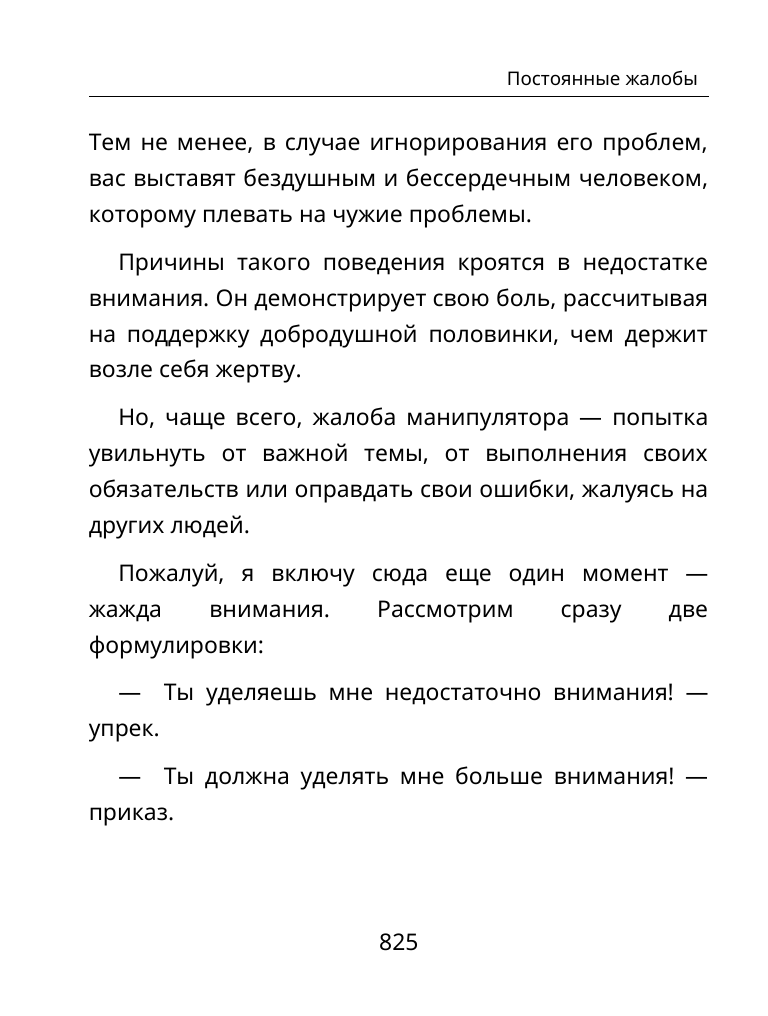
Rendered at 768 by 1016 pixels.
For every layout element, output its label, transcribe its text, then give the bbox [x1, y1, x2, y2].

list Ты должна уделять мне больше внимания! — приказ. [88, 760, 709, 827]
text Тем не менее, в случае игнорирования его проблем, вас выставят бездушным и бессердечным человеком, которому плевать на чужие проблемы. [88, 126, 709, 229]
text Причины такого поведения кроятся в недостатке внимания. Он демонстрирует свою боль, рассчитывая на поддержку добродушной половинки, чем держит возле себя жертву. [88, 246, 709, 385]
text Пожалуй, я включу сюда еще один момент — жажда внимания. Рассмотрим сразу две формулировки: [88, 557, 709, 660]
list Ты уделяешь мне недостаточно внимания! — упрек. [88, 676, 709, 743]
text Но, чаще всего, жалоба манипулятора — попытка увильнуть от важной темы, от выполнения своих обязательств или оправдать свои ошибки, жалуясь на других людей. [88, 401, 709, 540]
